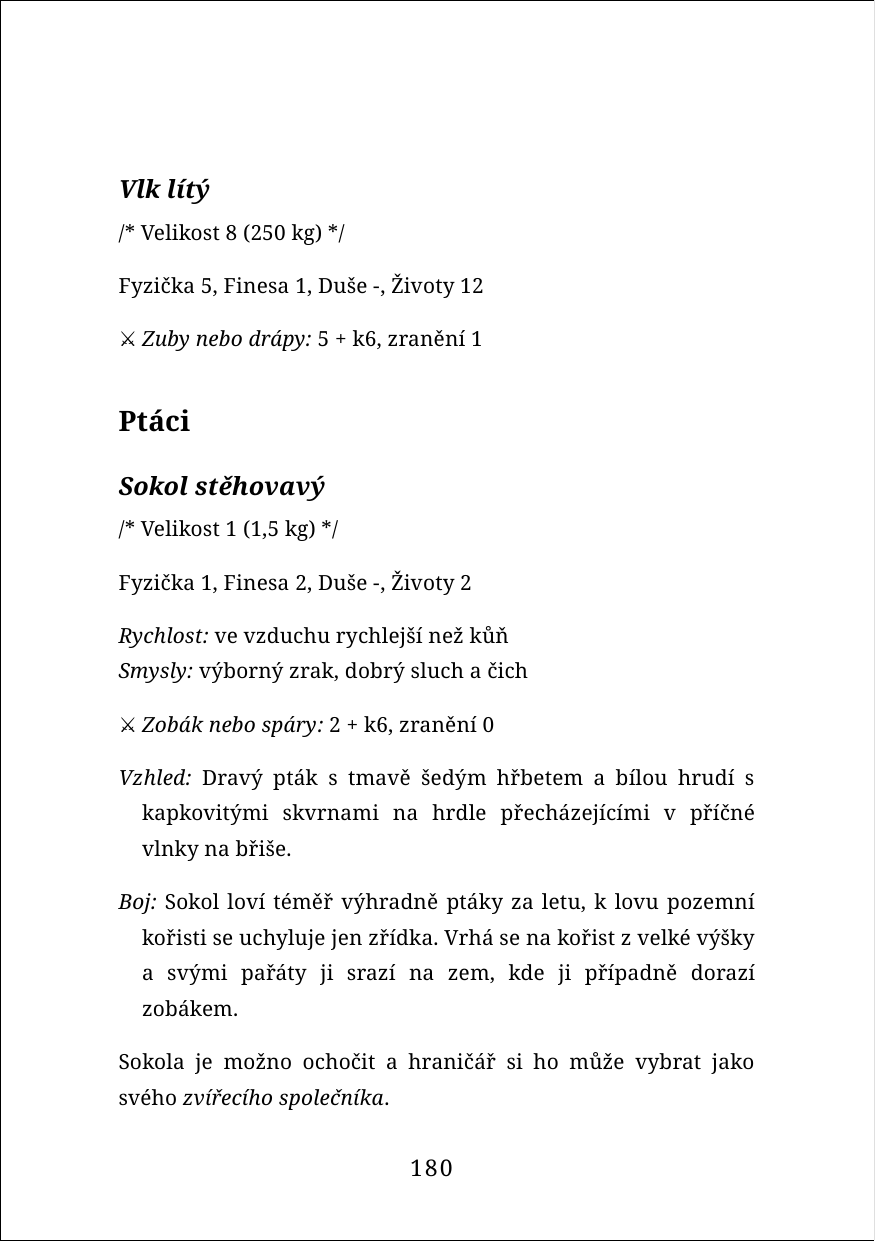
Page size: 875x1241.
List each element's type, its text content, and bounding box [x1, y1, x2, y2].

text /* Velikost 8 (250 kg) */ [118, 218, 756, 246]
text Sokola je možno ochočit a hraničář si ho může vybrat jako svého zvířecího společníka. [118, 1047, 756, 1111]
text ⚔ Zobák nebo spáry: 2 + k6, zranění 0 [118, 710, 756, 738]
text Vzhled: Dravý pták s tmavě šedým hřbetem a bílou hrudí s kapkovitými skvrnami na hrdle přecházejícími v příčné vlnky na břiše. [118, 763, 756, 862]
text Rychlost: ve vzduchu rychlejší než kůň [118, 621, 756, 649]
subtitle Vlk lítý [118, 172, 756, 206]
subtitle Sokol stěhovavý [118, 469, 756, 503]
subtitle Ptáci [118, 401, 756, 439]
text ⚔ Zuby nebo drápy: 5 + k6, zranění 1 [118, 324, 756, 352]
text Boj: Sokol loví téměř výhradně ptáky za letu, k lovu pozemní kořisti se uchyluje jen zřídka. Vrhá se na kořist z velké výšky a svými pařáty ji srazí na zem, kde ji případně dorazí zobákem. [118, 887, 756, 1022]
text Smysly: výborný zrak, dobrý sluch a čich [118, 657, 756, 685]
text Fyzička 5, Finesa 1, Duše -, Životy 12 [118, 271, 756, 299]
text /* Velikost 1 (1,5 kg) */ [118, 514, 756, 543]
text Fyzička 1, Finesa 2, Duše -, Životy 2 [118, 568, 756, 596]
